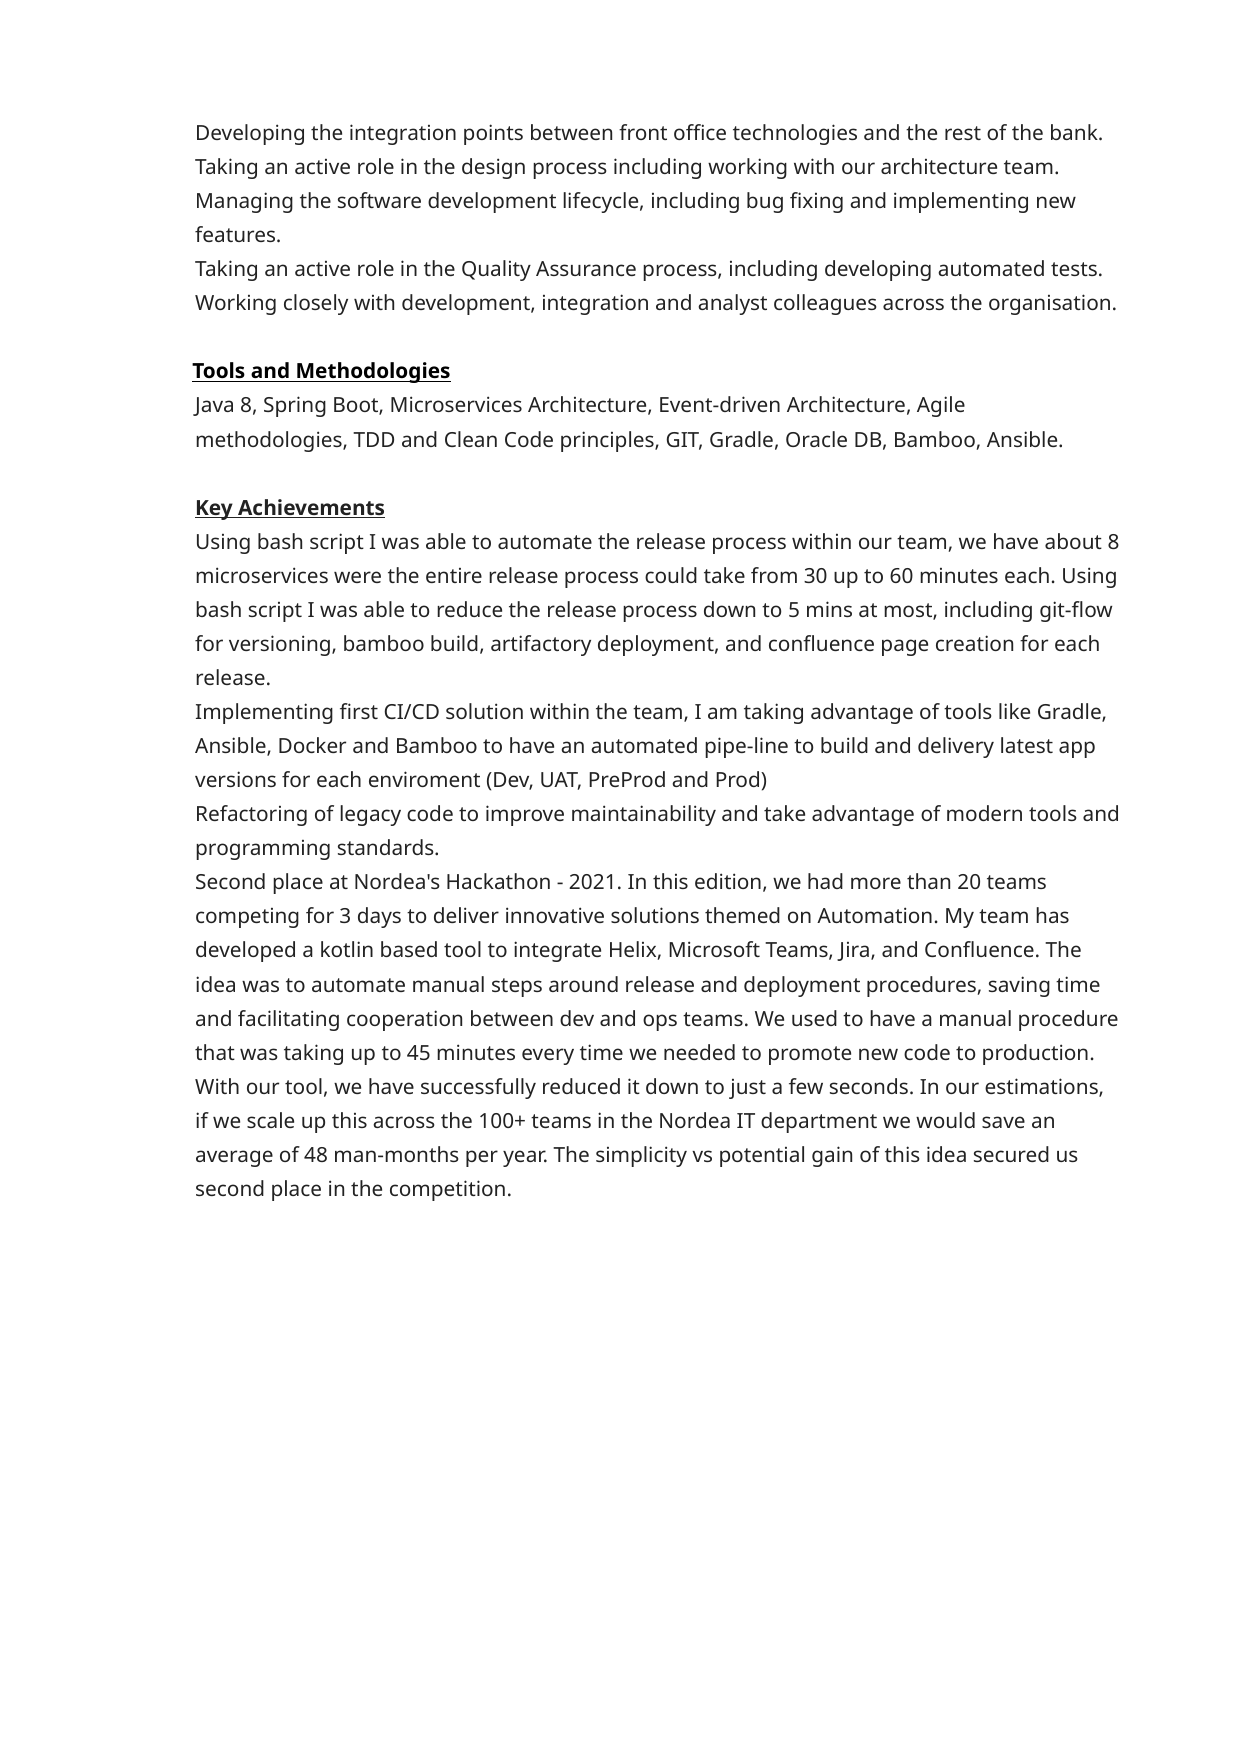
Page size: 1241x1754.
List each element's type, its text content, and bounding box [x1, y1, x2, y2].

text Implementing first CI/CD solution within the team, I am taking advantage of tools like Gradle, Ansible, Docker and Bamboo to have an automated pipe-line to build and delivery latest app versions for each enviroment (Dev, UAT, PreProd and Prod) [195, 697, 1122, 794]
text Second place at Nordea's Hackathon - 2021. In this edition, we had more than 20 teams competing for 3 days to deliver innovative solutions themed on Automation. My team has developed a kotlin based tool to integrate Helix, Microsoft Teams, Jira, and Confluence. The idea was to automate manual steps around release and deployment procedures, saving time and facilitating cooperation between dev and ops teams. We used to have a manual procedure that was taking up to 45 minutes every time we needed to promote new code to production. With our tool, we have successfully reduced it down to just a few seconds. In our estimations, if we scale up this across the 100+ teams in the Nordea IT department we would save an average of 48 man-months per year. The simplicity vs potential gain of this idea secured us second place in the competition. [195, 867, 1122, 1202]
text Refactoring of legacy code to improve maintainability and take advantage of modern tools and programming standards. [195, 799, 1122, 862]
text Taking an active role in the design process including working with our architecture team. [195, 152, 1122, 181]
text Key Achievements [195, 493, 1122, 521]
text Working closely with development, integration and analyst colleagues across the organisation. [195, 288, 1122, 317]
text Managing the software development lifecycle, including bug fixing and implementing new features. [195, 186, 1122, 249]
text Taking an active role in the Quality Assurance process, including developing automated tests. [195, 254, 1122, 283]
text Java 8, Spring Boot, Microservices Architecture, Event-driven Architecture, Agile methodologies, TDD and Clean Code principles, GIT, Gradle, Oracle DB, Bamboo, Ansible. [195, 391, 1122, 453]
text Tools and Methodologies [118, 357, 1122, 385]
text Using bash script I was able to automate the release process within our team, we have about 8 microservices were the entire release process could take from 30 up to 60 minutes each. Using bash script I was able to reduce the release process down to 5 mins at most, including git-flow for versioning, bamboo build, artifactory deployment, and confluence page creation for each release. [195, 527, 1122, 692]
text Developing the integration points between front office technologies and the rest of the bank. [195, 118, 1122, 147]
